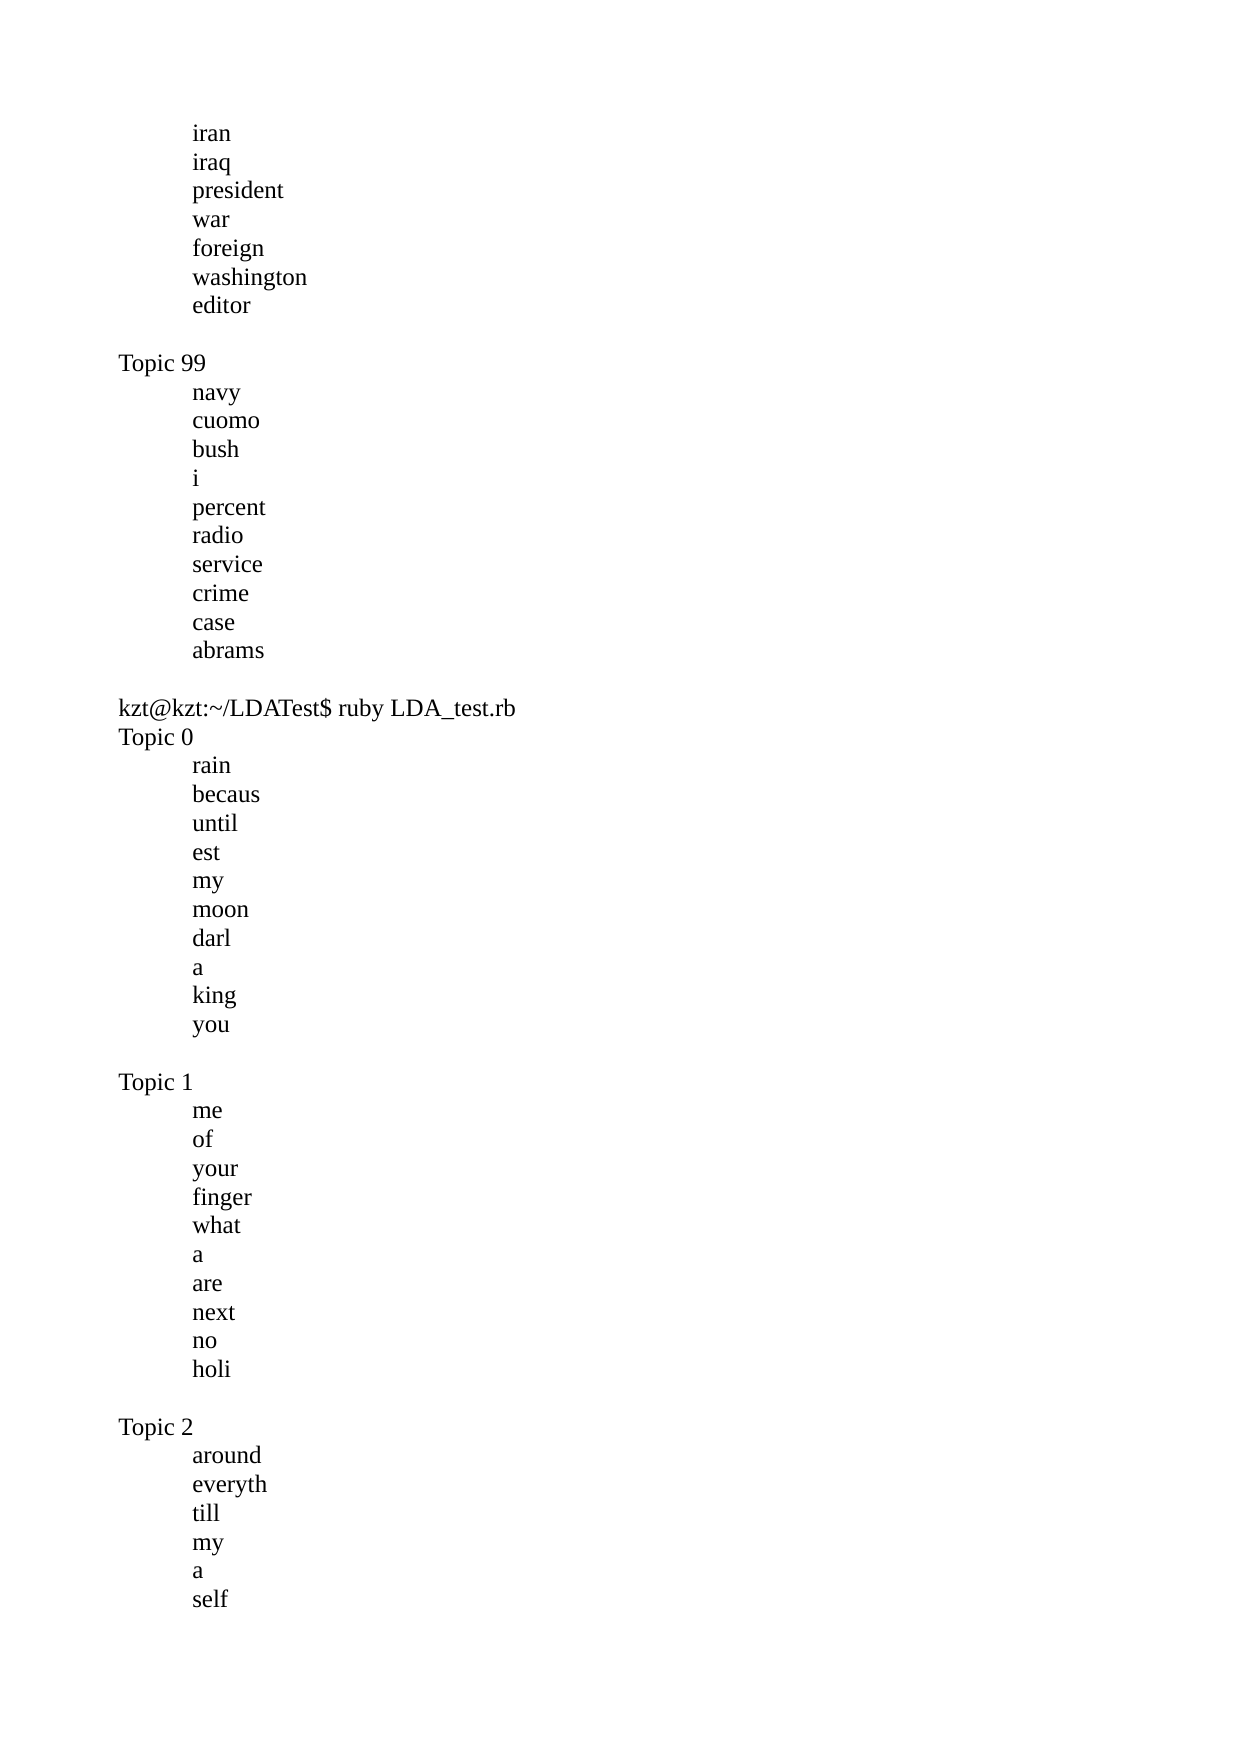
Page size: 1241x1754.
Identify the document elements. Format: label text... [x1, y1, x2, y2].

text my [118, 866, 1122, 894]
text president [118, 176, 1122, 204]
text of [118, 1124, 1122, 1153]
text you [118, 1009, 1122, 1038]
text Topic 0 [118, 722, 1122, 751]
text me [118, 1096, 1122, 1124]
text case [118, 607, 1122, 636]
text finger [118, 1182, 1122, 1211]
text king [118, 981, 1122, 1009]
text cuomo [118, 406, 1122, 434]
text Topic 99 [118, 348, 1122, 377]
text till [118, 1498, 1122, 1527]
text until [118, 808, 1122, 837]
text my [118, 1527, 1122, 1556]
text service [118, 549, 1122, 578]
text what [118, 1211, 1122, 1239]
text darl [118, 923, 1122, 952]
text washington [118, 262, 1122, 291]
text kzt@kzt:~/LDATest$ ruby LDA_test.rb [118, 693, 1122, 722]
text no [118, 1326, 1122, 1354]
text iraq [118, 147, 1122, 176]
text Topic 2 [118, 1412, 1122, 1441]
text holi [118, 1354, 1122, 1383]
text becaus [118, 779, 1122, 808]
text everyth [118, 1469, 1122, 1498]
text moon [118, 894, 1122, 923]
text next [118, 1297, 1122, 1326]
text editor [118, 291, 1122, 319]
text crime [118, 578, 1122, 607]
text percent [118, 492, 1122, 521]
text are [118, 1268, 1122, 1297]
text est [118, 837, 1122, 866]
text a [118, 1239, 1122, 1268]
text Topic 1 [118, 1067, 1122, 1096]
text radio [118, 521, 1122, 549]
text around [118, 1441, 1122, 1469]
text rain [118, 751, 1122, 779]
text war [118, 204, 1122, 233]
text navy [118, 377, 1122, 406]
text i [118, 463, 1122, 492]
text foreign [118, 233, 1122, 262]
text iran [118, 118, 1122, 147]
text bush [118, 434, 1122, 463]
text your [118, 1153, 1122, 1182]
text self [118, 1584, 1122, 1613]
text a [118, 1556, 1122, 1584]
text a [118, 952, 1122, 981]
text abrams [118, 636, 1122, 664]
